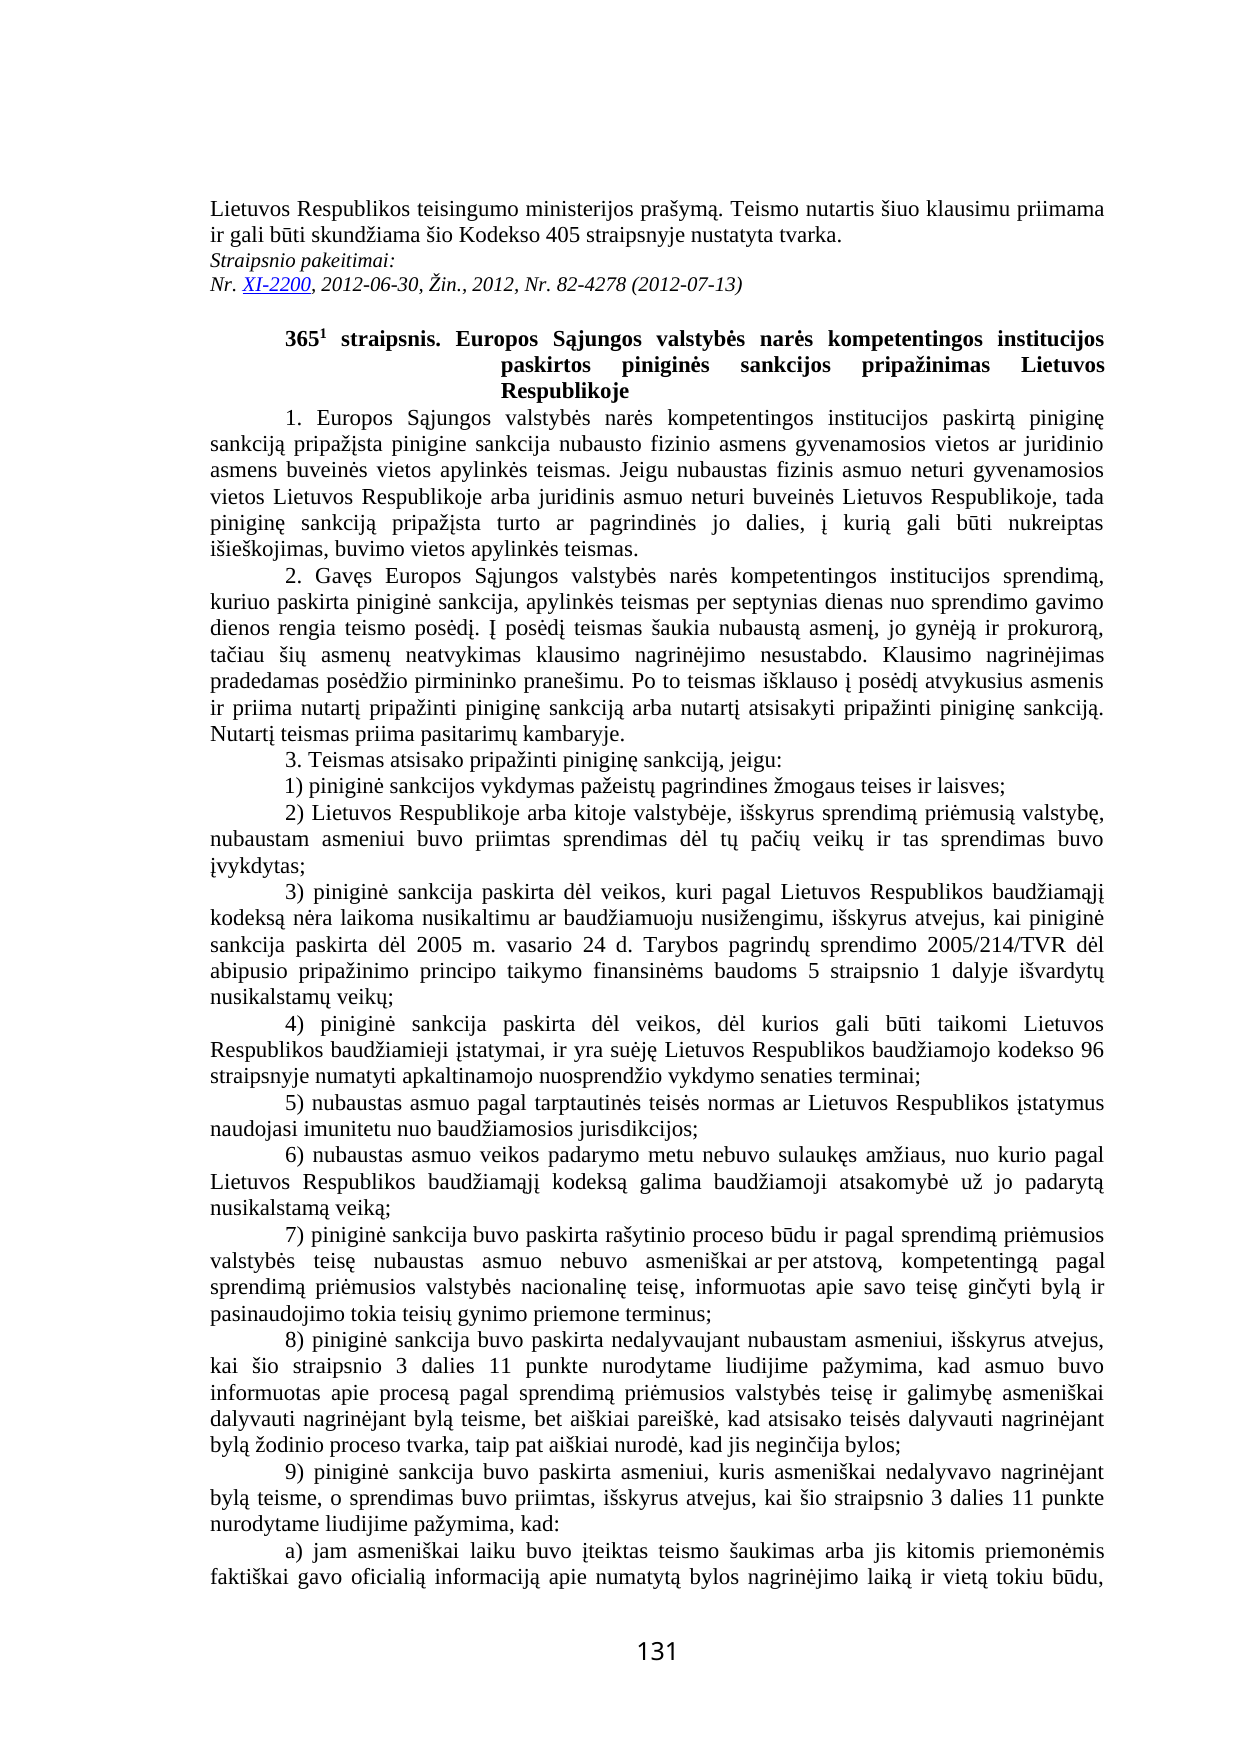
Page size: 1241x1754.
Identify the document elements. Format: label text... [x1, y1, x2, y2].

text 6) nubaustas asmuo veikos padarymo metu nebuvo sulaukęs amžiaus, nuo kurio pagal Lietuvos Respublikos baudžiamąjį kodeksą galima baudžiamoji atsakomybė už jo padarytą nusikalstamą veiką; [210, 1142, 1106, 1221]
text 3) piniginė sankcija paskirta dėl veikos, kuri pagal Lietuvos Respublikos baudžiamąjį kodeksą nėra laikoma nusikaltimu ar baudžiamuoju nusižengimu, išskyrus atvejus, kai piniginė sankcija paskirta dėl 2005 m. vasario 24 d. Tarybos pagrindų sprendimo 2005/214/TVR dėl abipusio pripažinimo principo taikymo finansinėms baudoms 5 straipsnio 1 dalyje išvardytų nusikalstamų veikų; [210, 878, 1106, 1010]
text 5) nubaustas asmuo pagal tarptautinės teisės normas ar Lietuvos Respublikos įstatymus naudojasi imunitetu nuo baudžiamosios jurisdikcijos; [210, 1089, 1106, 1142]
text 4) piniginė sankcija paskirta dėl veikos, dėl kurios gali būti taikomi Lietuvos Respublikos baudžiamieji įstatymai, ir yra suėję Lietuvos Respublikos baudžiamojo kodekso 96 straipsnyje numatyti apkaltinamojo nuosprendžio vykdymo senaties terminai; [210, 1010, 1106, 1089]
text 3. Teismas atsisako pripažinti piniginę sankciją, jeigu: [210, 746, 1106, 773]
text Straipsnio pakeitimai: [210, 248, 1106, 272]
text 1) piniginė sankcijos vykdymas pažeistų pagrindines žmogaus teises ir laisves; [210, 773, 1106, 799]
text a) jam asmeniškai laiku buvo įteiktas teismo šaukimas arba jis kitomis priemonėmis faktiškai gavo oficialią informaciją apie numatytą bylos nagrinėjimo laiką ir vietą tokiu būdu, [210, 1537, 1106, 1589]
text 2. Gavęs Europos Sąjungos valstybės narės kompetentingos institucijos sprendimą, kuriuo paskirta piniginė sankcija, apylinkės teismas per septynias dienas nuo sprendimo gavimo dienos rengia teismo posėdį. Į posėdį teismas šaukia nubaustą asmenį, jo gynėją ir prokurorą, tačiau šių asmenų neatvykimas klausimo nagrinėjimo nesustabdo. Klausimo nagrinėjimas pradedamas posėdžio pirmininko pranešimu. Po to teismas išklauso į posėdį atvykusius asmenis ir priima nutartį pripažinti piniginę sankciją arba nutartį atsisakyti pripažinti piniginę sankciją. Nutartį teismas priima pasitarimų kambaryje. [210, 562, 1106, 746]
text 3651 straipsnis. Europos Sąjungos valstybės narės kompetentingos institucijos paskirtos piniginės sankcijos pripažinimas Lietuvos Respublikoje [285, 324, 1106, 404]
text 7) piniginė sankcija buvo paskirta rašytinio proceso būdu ir pagal sprendimą priėmusios valstybės teisę nubaustas asmuo nebuvo asmeniškai ar per atstovą, kompetentingą pagal sprendimą priėmusios valstybės nacionalinę teisę, informuotas apie savo teisę ginčyti bylą ir pasinaudojimo tokia teisių gynimo priemone terminus; [210, 1221, 1106, 1326]
text Lietuvos Respublikos teisingumo ministerijos prašymą. Teismo nutartis šiuo klausimu priimama ir gali būti skundžiama šio Kodekso 405 straipsnyje nustatyta tvarka. [210, 195, 1106, 248]
text Nr. XI-2200, 2012-06-30, Žin., 2012, Nr. 82-4278 (2012-07-13) [210, 272, 1106, 296]
text 9) piniginė sankcija buvo paskirta asmeniui, kuris asmeniškai nedalyvavo nagrinėjant bylą teisme, o sprendimas buvo priimtas, išskyrus atvejus, kai šio straipsnio 3 dalies 11 punkte nurodytame liudijime pažymima, kad: [210, 1458, 1106, 1537]
text 1. Europos Sąjungos valstybės narės kompetentingos institucijos paskirtą piniginę sankciją pripažįsta pinigine sankcija nubausto fizinio asmens gyvenamosios vietos ar juridinio asmens buveinės vietos apylinkės teismas. Jeigu nubaustas fizinis asmuo neturi gyvenamosios vietos Lietuvos Respublikoje arba juridinis asmuo neturi buveinės Lietuvos Respublikoje, tada piniginę sankciją pripažįsta turto ar pagrindinės jo dalies, į kurią gali būti nukreiptas išieškojimas, buvimo vietos apylinkės teismas. [210, 404, 1106, 562]
text 2) Lietuvos Respublikoje arba kitoje valstybėje, išskyrus sprendimą priėmusią valstybę, nubaustam asmeniui buvo priimtas sprendimas dėl tų pačių veikų ir tas sprendimas buvo įvykdytas; [210, 799, 1106, 878]
text 8) piniginė sankcija buvo paskirta nedalyvaujant nubaustam asmeniui, išskyrus atvejus, kai šio straipsnio 3 dalies 11 punkte nurodytame liudijime pažymima, kad asmuo buvo informuotas apie procesą pagal sprendimą priėmusios valstybės teisę ir galimybę asmeniškai dalyvauti nagrinėjant bylą teisme, bet aiškiai pareiškė, kad atsisako teisės dalyvauti nagrinėjant bylą žodinio proceso tvarka, taip pat aiškiai nurodė, kad jis neginčija bylos; [210, 1326, 1106, 1458]
